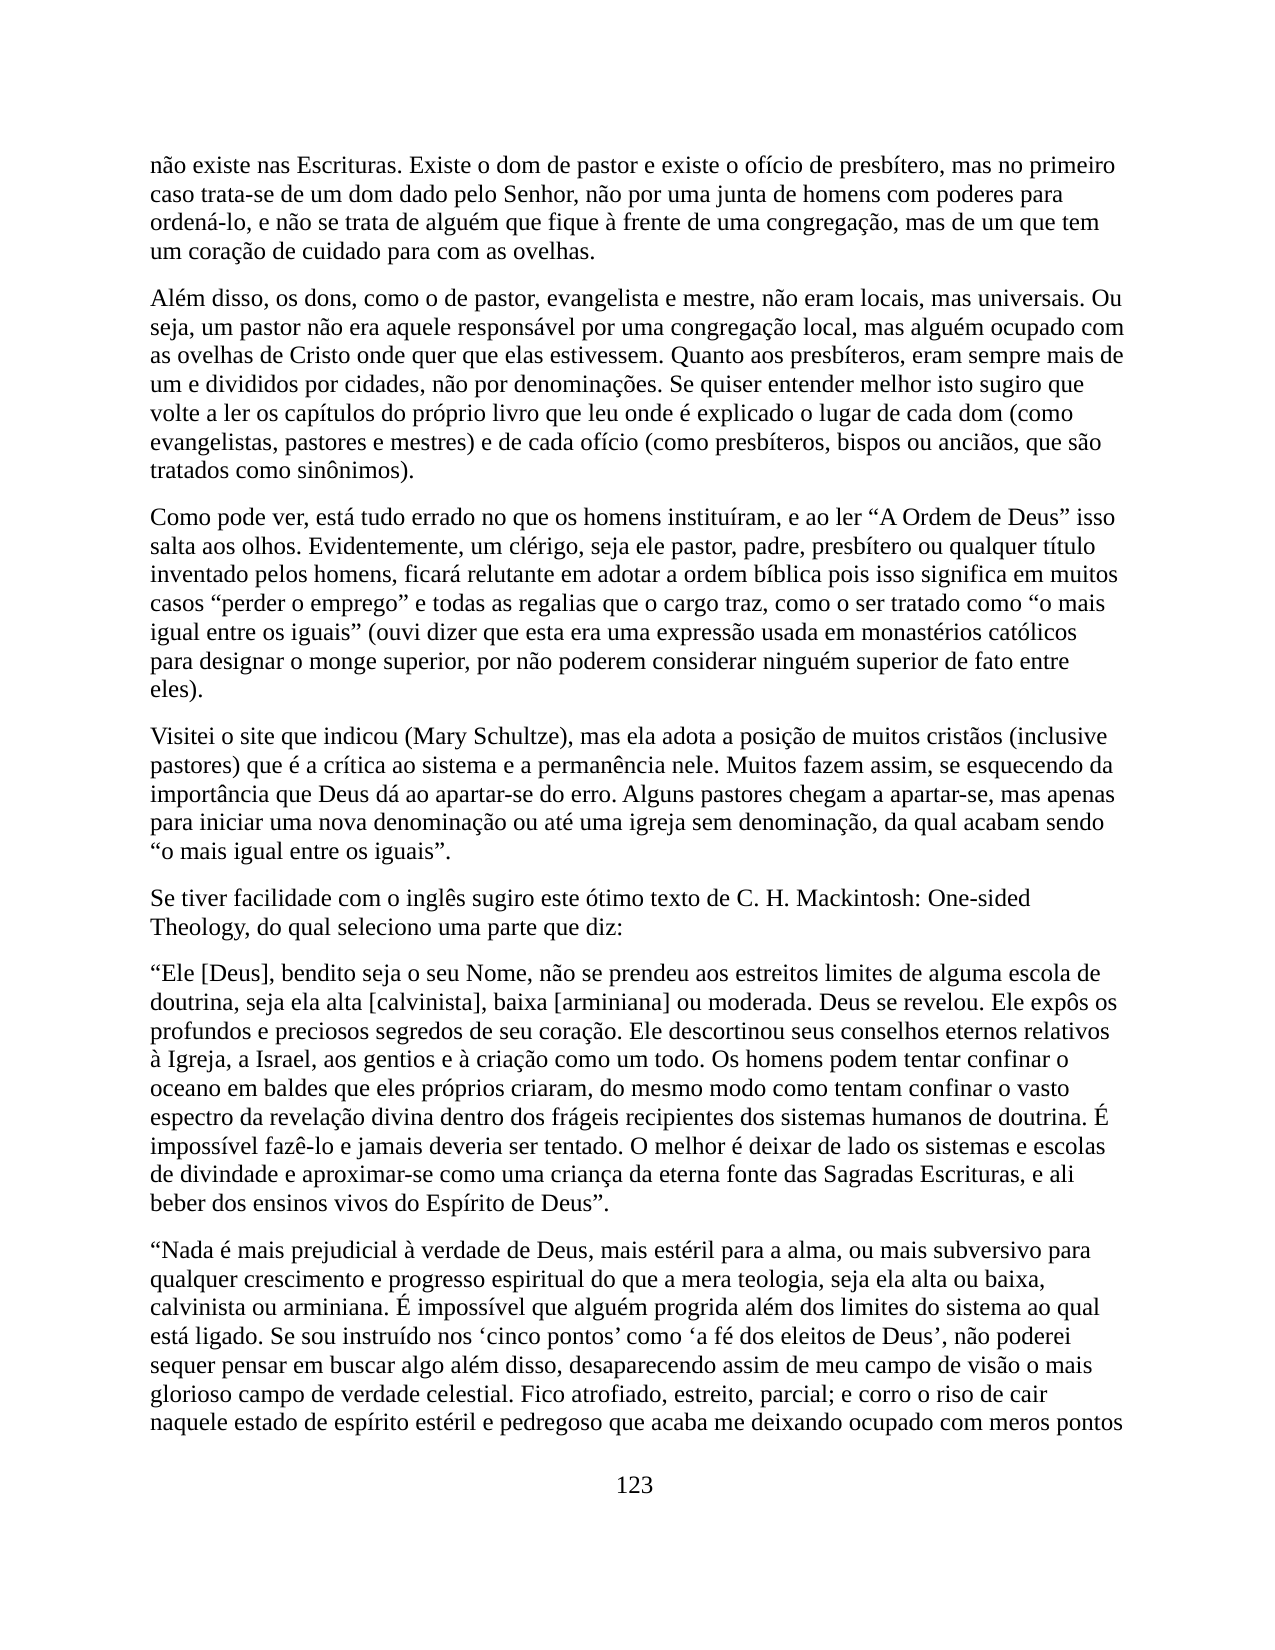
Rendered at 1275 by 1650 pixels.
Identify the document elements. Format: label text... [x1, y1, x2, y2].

text Além disso, os dons, como o de pastor, evangelista e mestre, não eram locais, mas universais. Ou seja, um pastor não era aquele responsável por uma congregação local, mas alguém ocupado com as ovelhas de Cristo onde quer que elas estivessem. Quanto aos presbíteros, eram sempre mais de um e divididos por cidades, não por denominações. Se quiser entender melhor isto sugiro que volte a ler os capítulos do próprio livro que leu onde é explicado o lugar de cada dom (como evangelistas, pastores e mestres) e de cada ofício (como presbíteros, bispos ou anciãos, que são tratados como sinônimos). [150, 283, 1125, 484]
text Se tiver facilidade com o inglês sugiro este ótimo texto de C. H. Mackintosh: One-sided Theology, do qual seleciono uma parte que diz: [150, 883, 1125, 940]
text Como pode ver, está tudo errado no que os homens instituíram, e ao ler “A Ordem de Deus” isso salta aos olhos. Evidentemente, um clérigo, seja ele pastor, padre, presbítero ou qualquer título inventado pelos homens, ficará relutante em adotar a ordem bíblica pois isso significa em muitos casos “perder o emprego” e todas as regalias que o cargo traz, como o ser tratado como “o mais igual entre os iguais” (ouvi dizer que esta era uma expressão usada em monastérios católicos para designar o monge superior, por não poderem considerar ninguém superior de fato entre eles). [150, 502, 1125, 703]
text “Nada é mais prejudicial à verdade de Deus, mais estéril para a alma, ou mais subversivo para qualquer crescimento e progresso espiritual do que a mera teologia, seja ela alta ou baixa, calvinista ou arminiana. É impossível que alguém progrida além dos limites do sistema ao qual está ligado. Se sou instruído nos ‘cinco pontos’ como ‘a fé dos eleitos de Deus’, não poderei sequer pensar em buscar algo além disso, desaparecendo assim de meu campo de visão o mais glorioso campo de verdade celestial. Fico atrofiado, estreito, parcial; e corro o riso de cair naquele estado de espírito estéril e pedregoso que acaba me deixando ocupado com meros pontos [150, 1235, 1125, 1436]
text não existe nas Escrituras. Existe o dom de pastor e existe o ofício de presbítero, mas no primeiro caso trata-se de um dom dado pelo Senhor, não por uma junta de homens com poderes para ordená-lo, e não se trata de alguém que fique à frente de uma congregação, mas de um que tem um coração de cuidado para com as ovelhas. [150, 150, 1125, 265]
text Visitei o site que indicou (Mary Schultze), mas ela adota a posição de muitos cristãos (inclusive pastores) que é a crítica ao sistema e a permanência nele. Muitos fazem assim, se esquecendo da importância que Deus dá ao apartar-se do erro. Alguns pastores chegam a apartar-se, mas apenas para iniciar uma nova denominação ou até uma igreja sem denominação, da qual acabam sendo “o mais igual entre os iguais”. [150, 721, 1125, 865]
text “Ele [Deus], bendito seja o seu Nome, não se prendeu aos estreitos limites de alguma escola de doutrina, seja ela alta [calvinista], baixa [arminiana] ou moderada. Deus se revelou. Ele expôs os profundos e preciosos segredos de seu coração. Ele descortinou seus conselhos eternos relativos à Igreja, a Israel, aos gentios e à criação como um todo. Os homens podem tentar confinar o oceano em baldes que eles próprios criaram, do mesmo modo como tentam confinar o vasto espectro da revelação divina dentro dos frágeis recipientes dos sistemas humanos de doutrina. É impossível fazê-lo e jamais deveria ser tentado. O melhor é deixar de lado os sistemas e escolas de divindade e aproximar-se como uma criança da eterna fonte das Sagradas Escrituras, e ali beber dos ensinos vivos do Espírito de Deus”. [150, 958, 1125, 1217]
